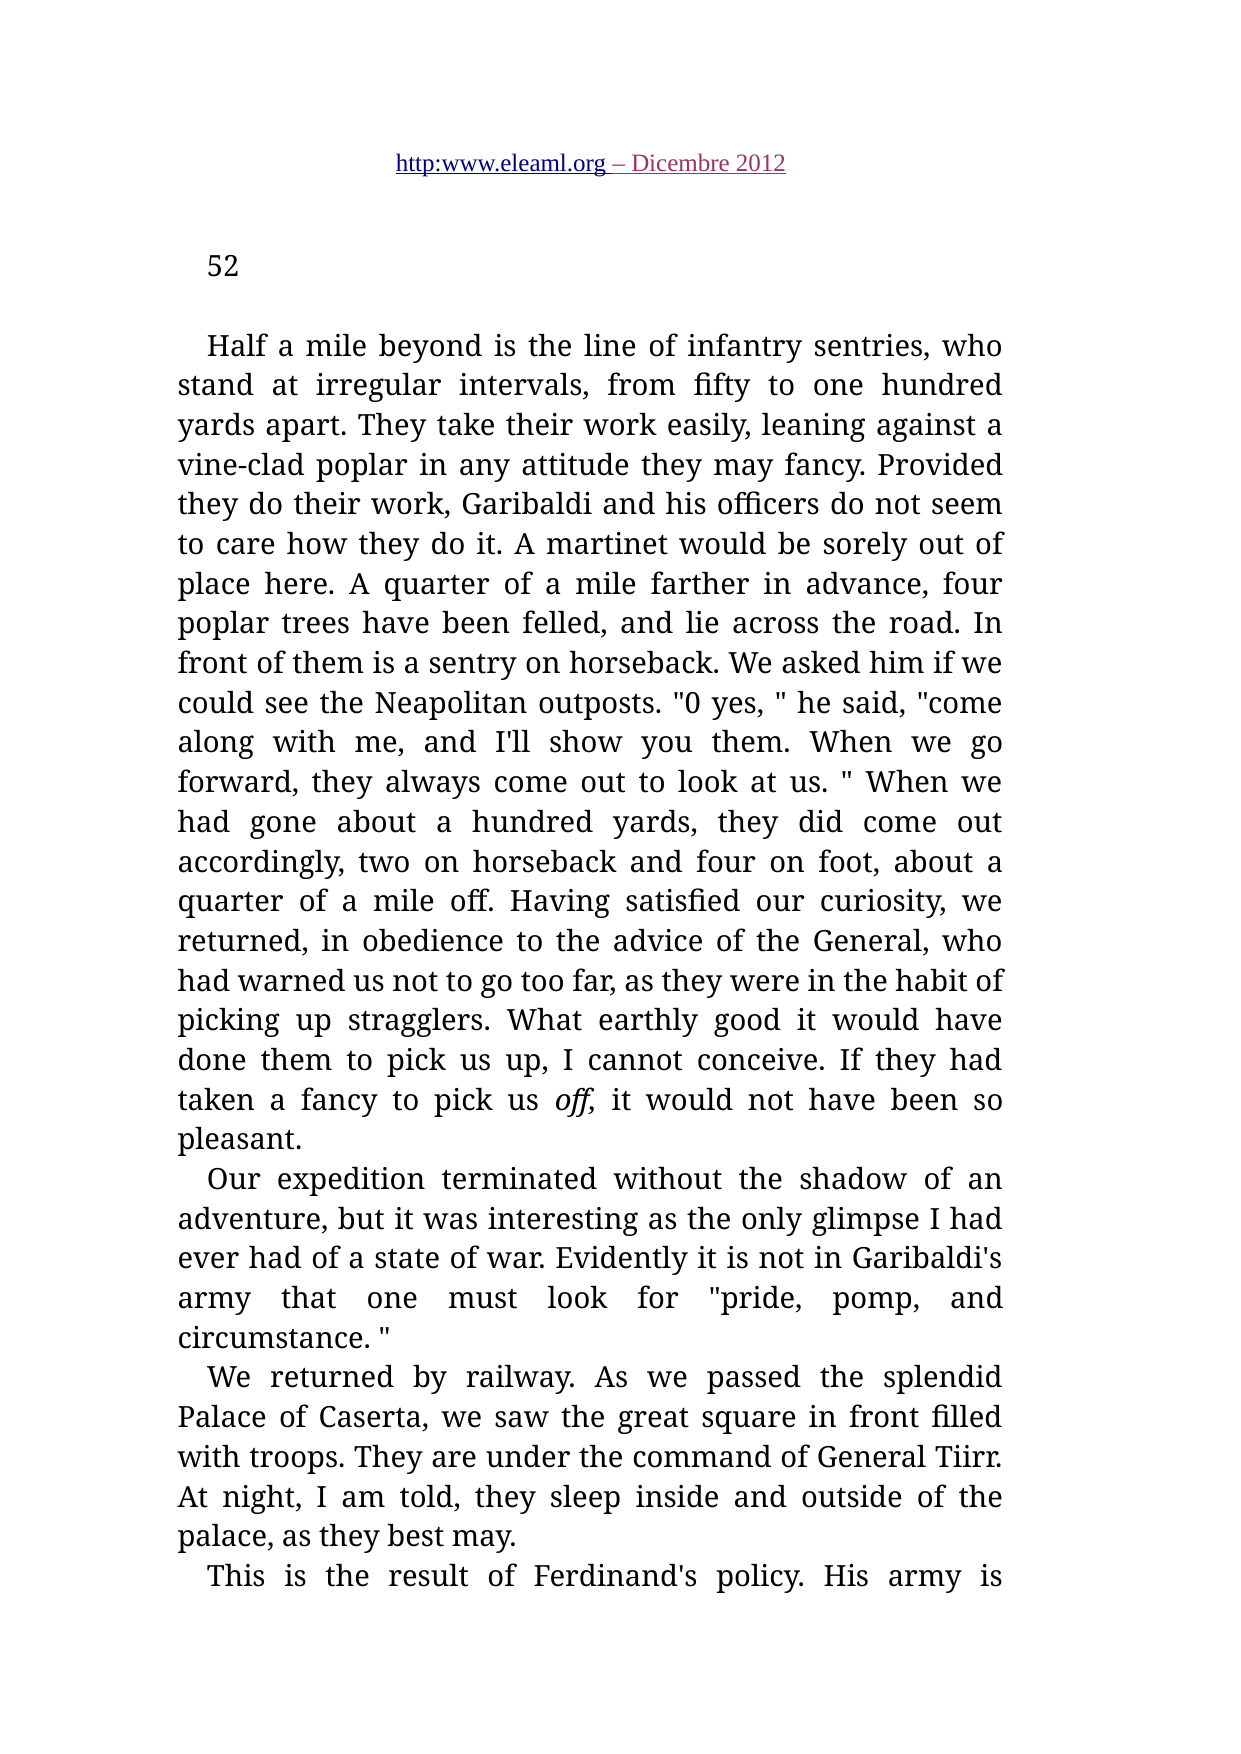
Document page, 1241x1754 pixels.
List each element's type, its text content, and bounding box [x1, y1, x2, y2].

text We returned by railway. As we passed the splendid Palace of Caserta, we saw the great square in front filled with troops. They are under the command of General Tiirr. At night, I am told, they sleep inside and outside of the palace, as they best may. [177, 1357, 1004, 1555]
text Our expedition terminated without the shadow of an adventure, but it was interesting as the only glimpse I had ever had of a state of war. Evidently it is not in Garibaldi's army that one must look for "pride, pomp, and circumstance. " [177, 1158, 1004, 1357]
text Half a mile beyond is the line of infantry sentries, who stand at irregular intervals, from fifty to one hundred yards apart. They take their work easily, leaning against a vine-clad poplar in any attitude they may fancy. Provided they do their work, Garibaldi and his officers do not seem to care how they do it. A martinet would be sorely out of place here. A quarter of a mile farther in advance, four poplar trees have been felled, and lie across the road. In front of them is a sentry on horseback. We asked him if we could see the Neapolitan outposts. "0 yes, " he said, "come along with me, and I'll show you them. When we go forward, they always come out to look at us. " When we had gone about a hundred yards, they did come out accordingly, two on horseback and four on foot, about a quarter of a mile off. Having satisfied our curiosity, we returned, in obedience to the advice of the General, who had warned us not to go too far, as they were in the habit of picking up stragglers. What earthly good it would have done them to pick us up, I cannot conceive. If they had taken a fancy to pick us off, it would not have been so pleasant. [177, 325, 1004, 1158]
text 52 [177, 246, 1004, 285]
text This is the result of Ferdinand's policy. His army is [177, 1555, 1004, 1595]
